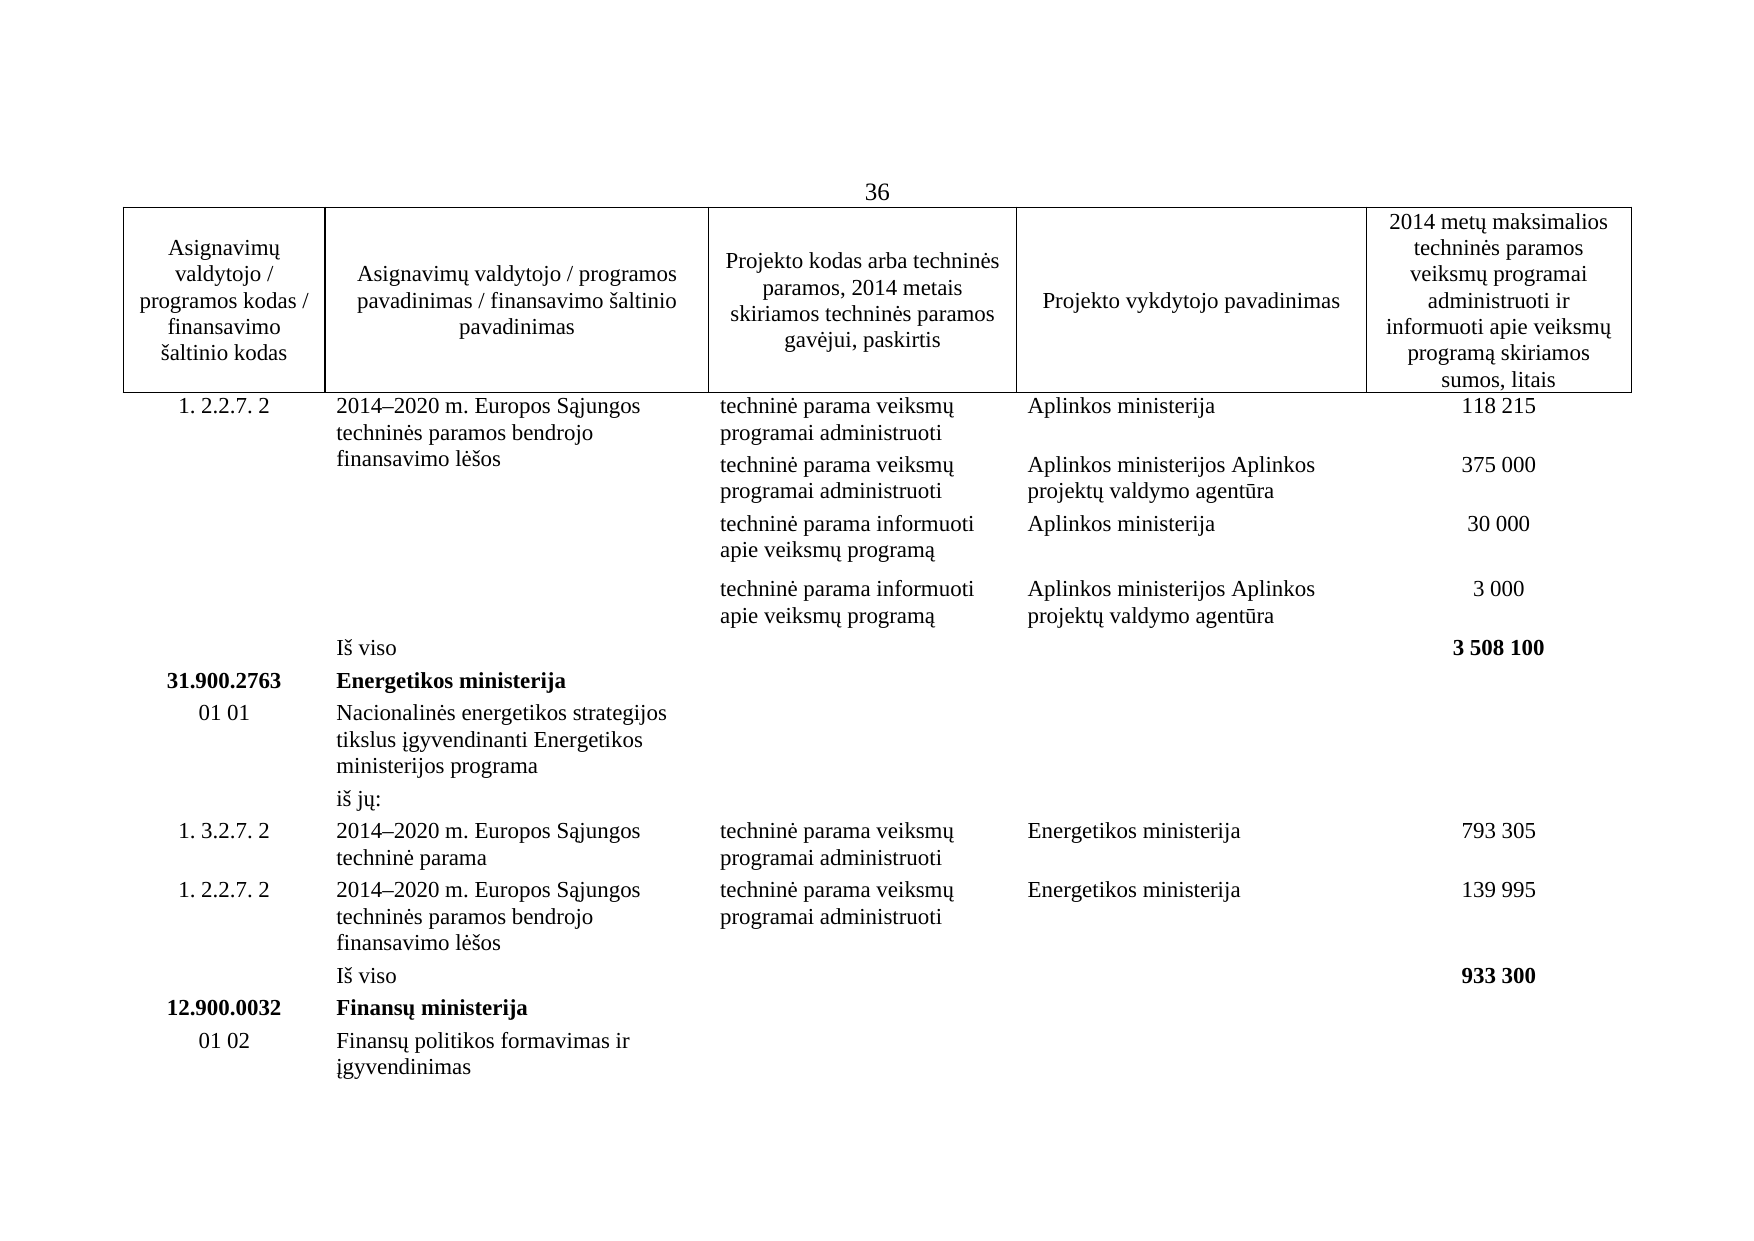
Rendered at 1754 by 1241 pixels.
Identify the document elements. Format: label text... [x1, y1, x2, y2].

table_cell 1. 3.2.7. 2 [123, 818, 325, 876]
table_cell 118 215 [1366, 393, 1631, 451]
table_cell [1366, 785, 1631, 817]
table_cell [709, 785, 1016, 817]
table_cell Energetikos ministerija [1016, 818, 1366, 876]
table_cell Aplinkos ministerijos Aplinkos projektų valdymo agentūra [1016, 569, 1366, 634]
table_cell [123, 569, 325, 634]
table_cell 3 508 100 [1366, 634, 1631, 667]
table_cell Iš viso [325, 962, 709, 994]
table_cell [123, 962, 325, 994]
table_cell [709, 1027, 1016, 1086]
table_cell 139 995 [1366, 876, 1631, 962]
table_cell [1016, 634, 1366, 667]
table_cell techninė parama veiksmų programai administruoti [709, 818, 1016, 876]
table_cell 2014–2020 m. Europos Sąjungos techninės paramos bendrojo finansavimo lėšos [325, 876, 709, 962]
table_cell [1366, 994, 1631, 1027]
table_cell 1. 2.2.7. 2 [123, 876, 325, 962]
table_cell 30 000 [1366, 510, 1631, 569]
table_cell techninė parama informuoti apie veiksmų programą [709, 569, 1016, 634]
table_cell iš jų: [325, 785, 709, 817]
table_cell [1366, 667, 1631, 699]
table_cell 12.900.0032 [123, 994, 325, 1027]
table_cell 1. 2.2.7. 2 [123, 393, 325, 510]
table_cell 793 305 [1366, 818, 1631, 876]
table_cell [1366, 1027, 1631, 1086]
table_cell 375 000 [1366, 451, 1631, 510]
table_cell Iš viso [325, 634, 709, 667]
table_cell techninė parama informuoti apie veiksmų programą [709, 510, 1016, 569]
table_cell [709, 994, 1016, 1027]
table_cell 2014–2020 m. Europos Sąjungos techninė parama [325, 818, 709, 876]
table_cell Nacionalinės energetikos strategijos tikslus įgyvendinanti Energetikos ministerijos programa [325, 700, 709, 785]
table_header Projekto kodas arba techninės paramos, 2014 metais skiriamos techninės paramos gavėjui, paskirtis [709, 208, 1016, 392]
table_cell [1016, 994, 1366, 1027]
table_cell Aplinkos ministerija [1016, 393, 1366, 451]
table_cell [1016, 785, 1366, 817]
table_cell Aplinkos ministerija [1016, 510, 1366, 569]
table_cell [1016, 1027, 1366, 1086]
table_cell Finansų ministerija [325, 994, 709, 1027]
table_cell 2014–2020 m. Europos Sąjungos techninės paramos bendrojo finansavimo lėšos [325, 393, 709, 510]
table_header Projekto vykdytojo pavadinimas [1017, 208, 1366, 392]
table_cell [1016, 962, 1366, 994]
table_cell Finansų politikos formavimas ir įgyvendinimas [325, 1027, 709, 1086]
table_cell [709, 962, 1016, 994]
table_cell techninė parama veiksmų programai administruoti [709, 393, 1016, 451]
table_cell [1016, 667, 1366, 699]
table_cell [325, 569, 709, 634]
table_cell [325, 510, 709, 569]
table_cell [1366, 700, 1631, 785]
table_header Asignavimų valdytojo / programos kodas / finansavimo šaltinio kodas [124, 208, 324, 392]
table_cell [709, 667, 1016, 699]
table_cell 31.900.2763 [123, 667, 325, 699]
table_cell [1016, 700, 1366, 785]
table_cell [709, 634, 1016, 667]
table_header 2014 metų maksimalios techninės paramos veiksmų programai administruoti ir informuoti apie veiksmų programą skiriamos sumos, litais [1367, 208, 1631, 392]
table_cell techninė parama veiksmų programai administruoti [709, 451, 1016, 510]
table_cell [123, 510, 325, 569]
table_cell [709, 700, 1016, 785]
table_cell 01 01 [123, 700, 325, 785]
table_cell 01 02 [123, 1027, 325, 1086]
table_cell 933 300 [1366, 962, 1631, 994]
table_cell 3 000 [1366, 569, 1631, 634]
table_cell [123, 634, 325, 667]
table_cell Energetikos ministerija [325, 667, 709, 699]
table_header Asignavimų valdytojo / programos pavadinimas / finansavimo šaltinio pavadinimas [326, 208, 708, 392]
table_cell Energetikos ministerija [1016, 876, 1366, 962]
table_cell [123, 785, 325, 817]
table_cell techninė parama veiksmų programai administruoti [709, 876, 1016, 962]
table_cell Aplinkos ministerijos Aplinkos projektų valdymo agentūra [1016, 451, 1366, 510]
